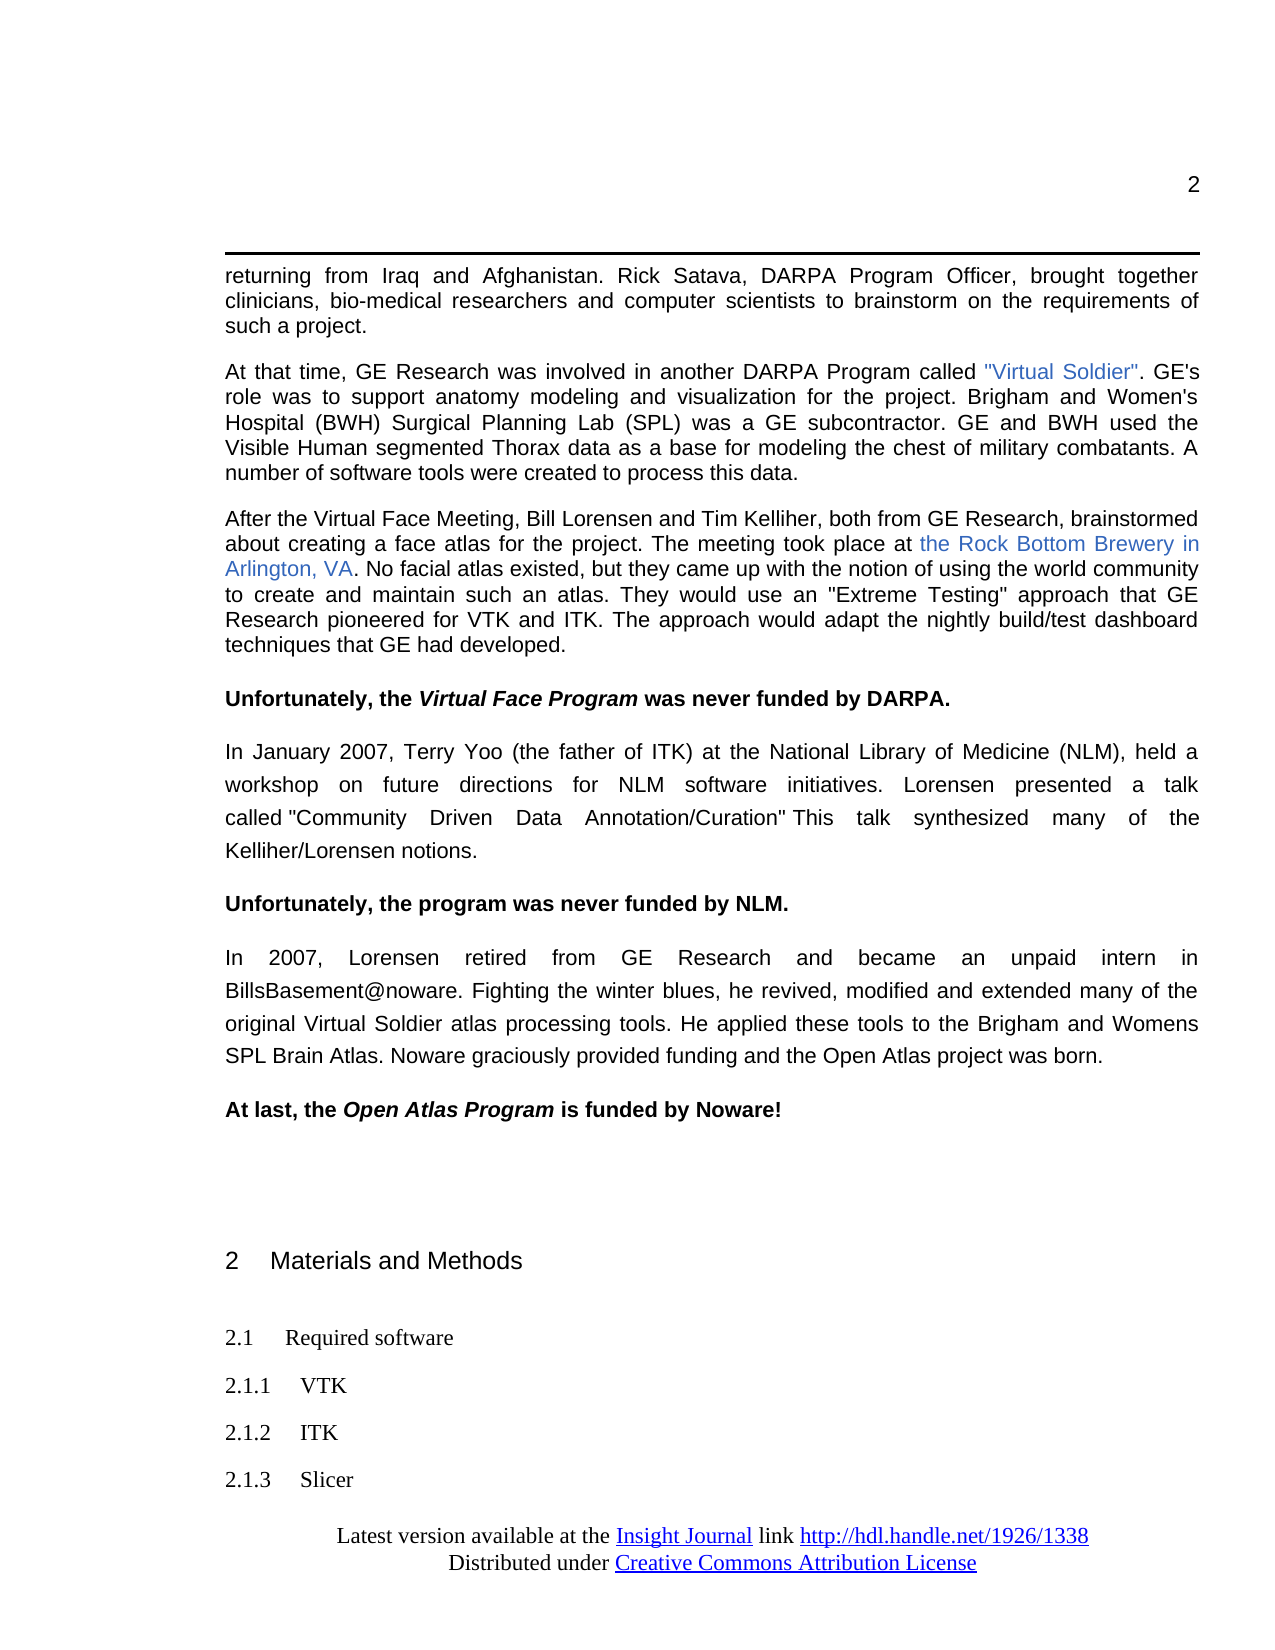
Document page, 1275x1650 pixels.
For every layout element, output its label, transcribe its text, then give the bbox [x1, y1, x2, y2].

text In 2007, Lorensen retired from GE Research and became an unpaid intern in BillsBasement@noware. Fighting the winter blues, he revived, modified and extended many of the original Virtual Soldier atlas processing tools. He applied these tools to the Brigham and Womens SPL Brain Atlas. Noware graciously provided funding and the Open Atlas project was born. [225, 937, 1200, 1068]
text At that time, GE Research was involved in another DARPA Program called "Virtual Soldier". GE's role was to support anatomy modeling and visualization for the project. Brigham and Women's Hospital (BWH) Surgical Planning Lab (SPL) was a GE subcontractor. GE and BWH used the Visible Human segmented Thorax data as a base for modeling the chest of military combatants. A number of software tools were created to process this data. [225, 359, 1200, 485]
text Unfortunately, the program was never funded by NLM. [225, 884, 1200, 916]
text Unfortunately, the Virtual Face Program was never funded by DARPA. [225, 678, 1200, 711]
text After the Virtual Face Meeting, Bill Lorensen and Tim Kelliher, both from GE Research, brainstormed about creating a face atlas for the project. The meeting took place at the Rock Bottom Brewery in Arlington, VA. No facial atlas existed, but they came up with the notion of using the world community to create and maintain such an atlas. They would use an "Extreme Testing" approach that GE Research pioneered for VTK and ITK. The approach would adapt the nightly build/test dashboard techniques that GE had developed. [225, 506, 1200, 657]
text At last, the Open Atlas Program is funded by Noware! [225, 1089, 1200, 1122]
list VTK [225, 1372, 1200, 1398]
list Required software [225, 1324, 1200, 1351]
list ITK [225, 1419, 1200, 1445]
subtitle Materials and Methods [225, 1246, 1200, 1274]
text In January 2007, Terry Yoo (the father of ITK) at the National Library of Medicine (NLM), held a workshop on future directions for NLM software initiatives. Lorensen presented a talk called "Community Driven Data Annotation/Curation" This talk synthesized many of the Kelliher/Lorensen notions. [225, 732, 1200, 863]
list Slicer [225, 1466, 1200, 1492]
text returning from Iraq and Afghanistan. Rick Satava, DARPA Program Officer, brought together clinicians, bio-medical researchers and computer scientists to brainstorm on the requirements of such a project. [225, 262, 1200, 338]
